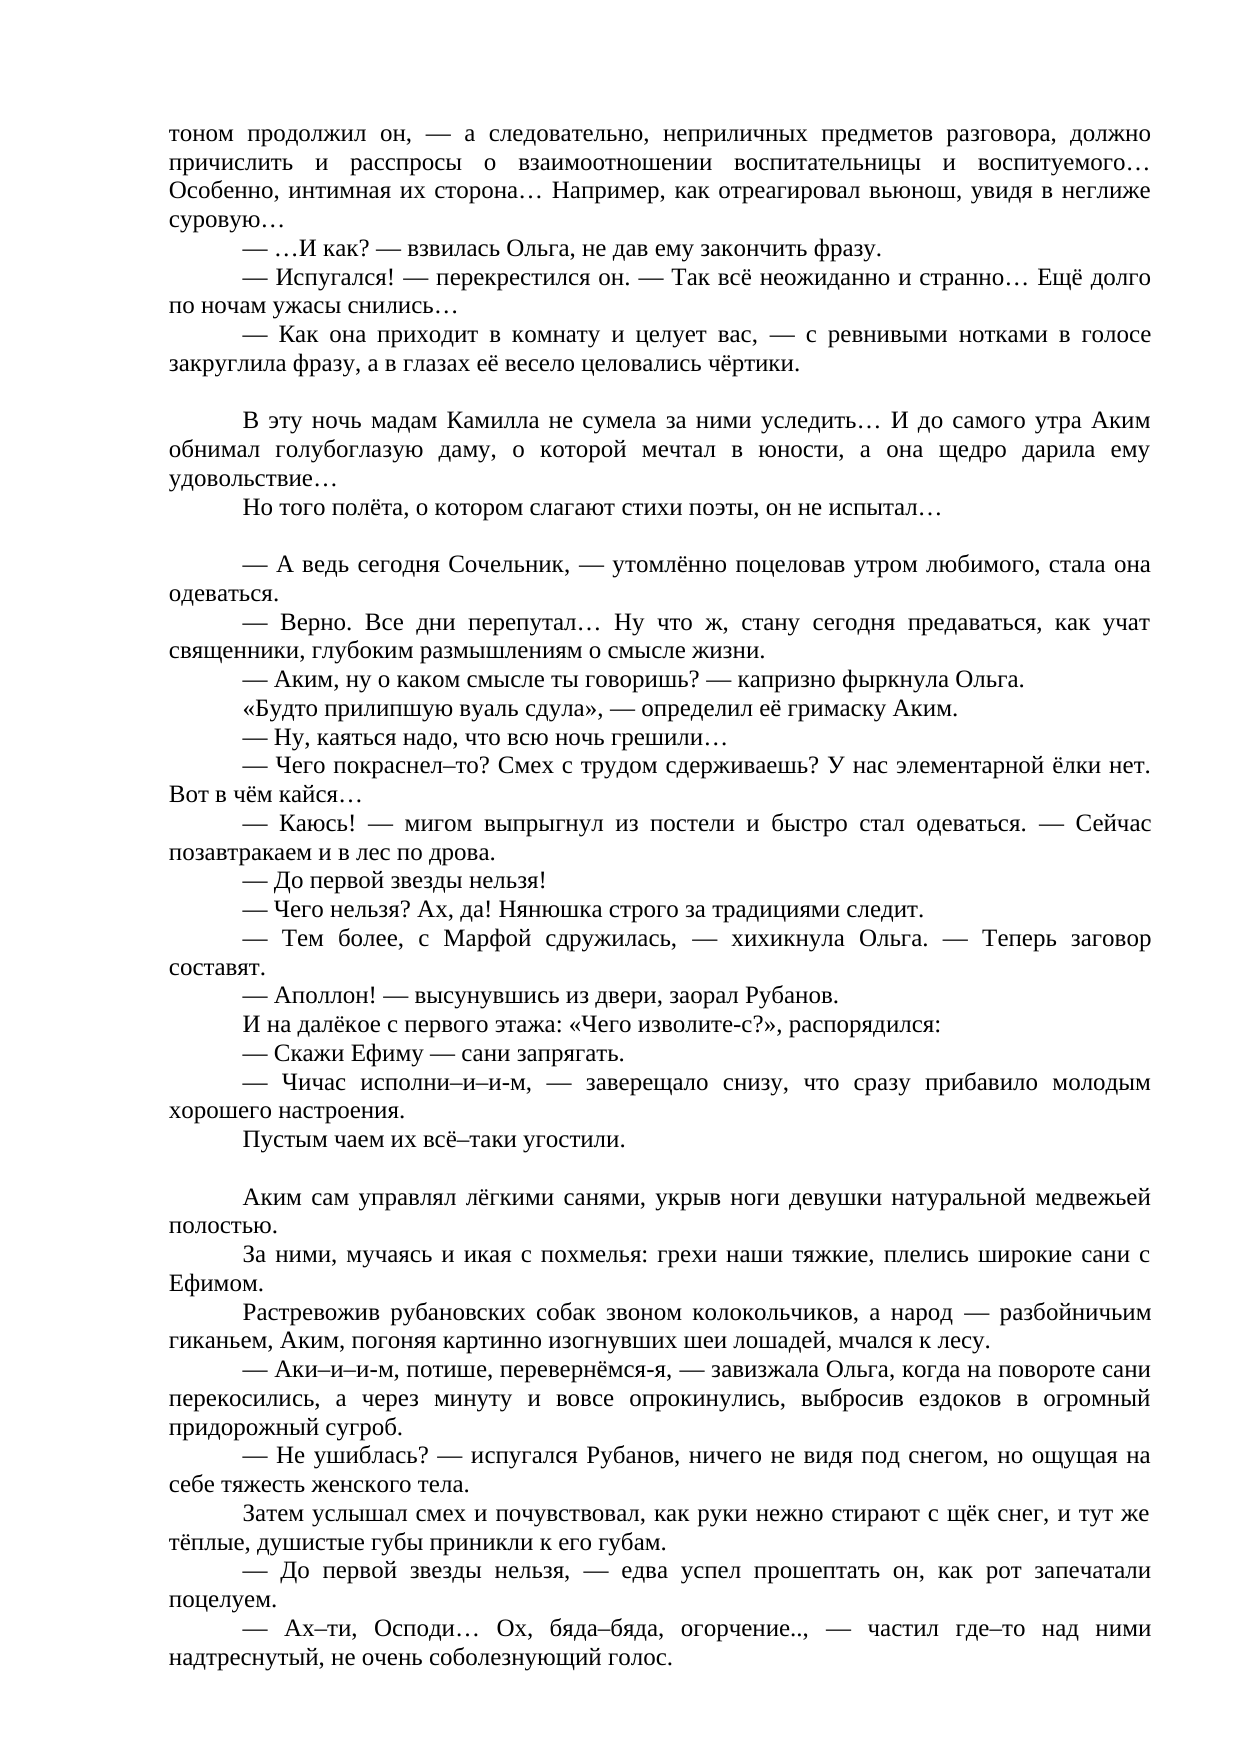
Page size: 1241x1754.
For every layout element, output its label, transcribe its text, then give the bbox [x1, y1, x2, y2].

text — Аки–и–и-м, потише, перевернёмся-я, — завизжала Ольга, когда на повороте сани перекосились, а через минуту и вовсе опрокинулись, выбросив ездоков в огромный придорожный сугроб. [169, 1354, 1152, 1441]
text — Не ушиблась? — испугался Рубанов, ничего не видя под снегом, но ощущая на себе тяжесть женского тела. [169, 1441, 1152, 1498]
text — А ведь сегодня Сочельник, — утомлённо поцеловав утром любимого, стала она одеваться. [169, 549, 1152, 607]
text За ними, мучаясь и икая с похмелья: грехи наши тяжкие, плелись широкие сани с Ефимом. [169, 1239, 1152, 1297]
text — Испугался! — перекрестился он. — Так всё неожиданно и странно… Ещё долго по ночам ужасы снились… [169, 262, 1152, 319]
text — Тем более, с Марфой сдружилась, — хихикнула Ольга. — Теперь заговор составят. [169, 923, 1152, 981]
text Аким сам управлял лёгкими санями, укрыв ноги девушки натуральной медвежьей полостью. [169, 1182, 1152, 1239]
text — До первой звезды нельзя, — едва успел прошептать он, как рот запечатали поцелуем. [169, 1556, 1152, 1613]
text — Каюсь! — мигом выпрыгнул из постели и быстро стал одеваться. — Сейчас позавтракаем и в лес по дрова. [169, 808, 1152, 866]
text — Чего покраснел–то? Смех с трудом сдерживаешь? У нас элементарной ёлки нет. Вот в чём кайся… [169, 751, 1152, 808]
text — Ах–ти, Осподи… Ох, бяда–бяда, огорчение.., — частил где–то над ними надтреснутый, не очень соболезнующий голос. [169, 1613, 1152, 1671]
text — Чего нельзя? Ах, да! Нянюшка строго за традициями следит. [169, 894, 1152, 923]
text тоном продолжил он, — а следовательно, неприличных предметов разговора, должно причислить и расспросы о взаимоотношении воспитательницы и воспитуемого… Особенно, интимная их сторона… Например, как отреагировал вьюнош, увидя в неглиже суровую… [169, 118, 1152, 233]
text «Будто прилипшую вуаль сдула», — определил её гримаску Аким. [169, 693, 1152, 722]
text Пустым чаем их всё–таки угостили. [169, 1124, 1152, 1153]
text — Ну, каяться надо, что всю ночь грешили… [169, 722, 1152, 751]
text Растревожив рубановских собак звоном колокольчиков, а народ — разбойничьим гиканьем, Аким, погоняя картинно изогнувших шеи лошадей, мчался к лесу. [169, 1297, 1152, 1354]
text Но того полёта, о котором слагают стихи поэты, он не испытал… [169, 492, 1152, 521]
text — Аполлон! — высунувшись из двери, заорал Рубанов. [169, 981, 1152, 1009]
text Затем услышал смех и почувствовал, как руки нежно стирают с щёк снег, и тут же тёплые, душистые губы приникли к его губам. [169, 1498, 1152, 1556]
text — Как она приходит в комнату и целует вас, — с ревнивыми нотками в голосе закруглила фразу, а в глазах её весело целовались чёртики. [169, 319, 1152, 377]
text И на далёкое с первого этажа: «Чего изволите-с?», распорядился: [169, 1009, 1152, 1038]
text — Аким, ну о каком смысле ты говоришь? — капризно фыркнула Ольга. [169, 664, 1152, 693]
text В эту ночь мадам Камилла не сумела за ними уследить… И до самого утра Аким обнимал голубоглазую даму, о которой мечтал в юности, а она щедро дарила ему удовольствие… [169, 406, 1152, 492]
text — Скажи Ефиму — сани запрягать. [169, 1038, 1152, 1067]
text — Чичас исполни–и–и-м, — заверещало снизу, что сразу прибавило молодым хорошего настроения. [169, 1067, 1152, 1124]
text — …И как? — взвилась Ольга, не дав ему закончить фразу. [169, 233, 1152, 262]
text — Верно. Все дни перепутал… Ну что ж, стану сегодня предаваться, как учат священники, глубоким размышлениям о смысле жизни. [169, 607, 1152, 664]
text — До первой звезды нельзя! [169, 866, 1152, 894]
